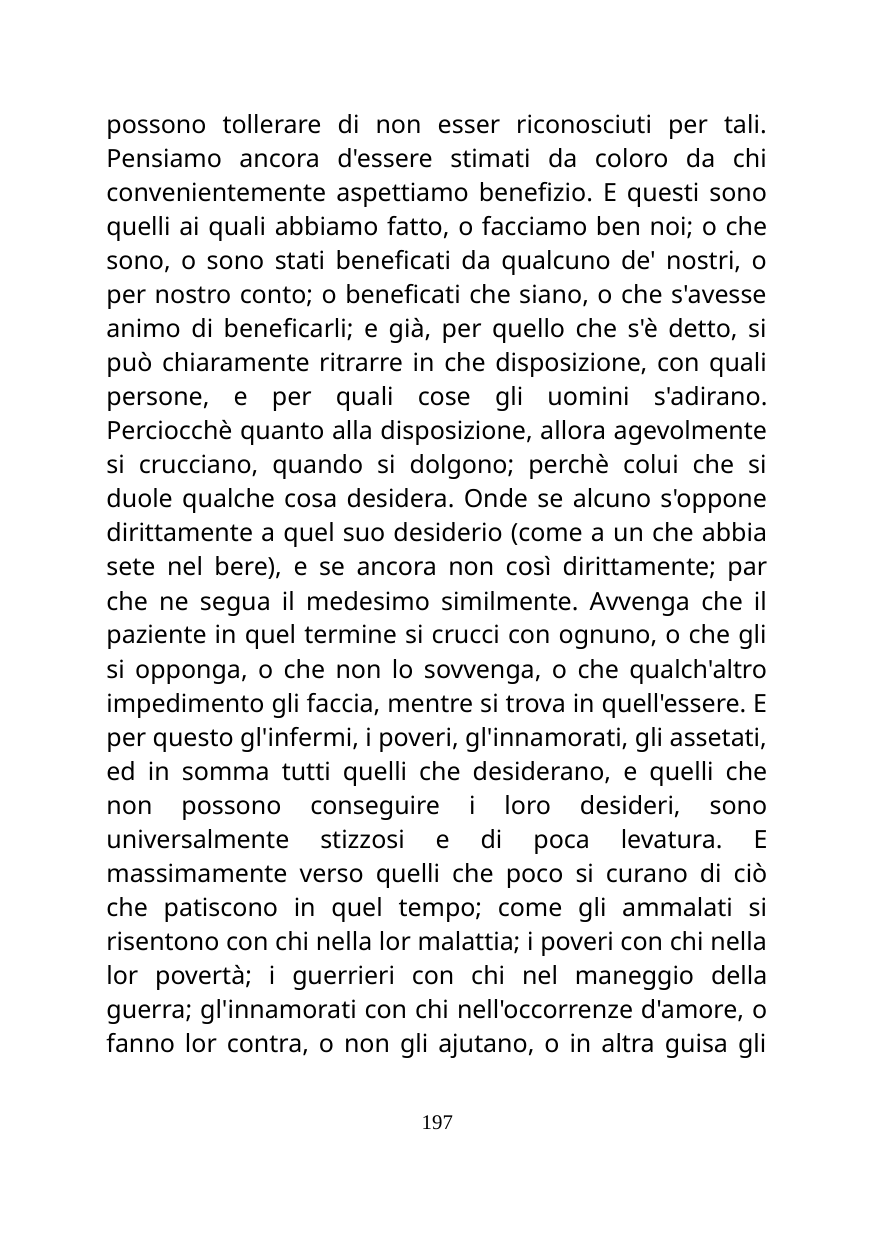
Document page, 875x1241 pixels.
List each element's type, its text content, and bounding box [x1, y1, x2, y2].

text possono tollerare di non esser riconosciuti per tali. Pensiamo ancora d'essere stimati da coloro da chi convenientemente aspettiamo benefizio. E questi sono quelli ai quali abbiamo fatto, o facciamo ben noi; o che sono, o sono stati beneficati da qualcuno de' nostri, o per nostro conto; o beneficati che siano, o che s'avesse animo di beneficarli; e già, per quello che s'è detto, si può chiaramente ritrarre in che disposizione, con quali persone, e per quali cose gli uomini s'adirano. Perciocchè quanto alla disposizione, allora agevolmente si crucciano, quando si dolgono; perchè colui che si duole qualche cosa desidera. Onde se alcuno s'oppone dirittamente a quel suo desiderio (come a un che abbia sete nel bere), e se ancora non così dirittamente; par che ne segua il medesimo similmente. Avvenga che il paziente in quel termine si crucci con ognuno, o che gli si opponga, o che non lo sovvenga, o che qualch'altro impedimento gli faccia, mentre si trova in quell'essere. E per questo gl'infermi, i poveri, gl'innamorati, gli assetati, ed in somma tutti quelli che desiderano, e quelli che non possono conseguire i loro desideri, sono universalmente stizzosi e di poca levatura. E massimamente verso quelli che poco si curano di ciò che patiscono in quel tempo; come gli ammalati si risentono con chi nella lor malattia; i poveri con chi nella lor povertà; i guerrieri con chi nel maneggio della guerra; gl'innamorati con chi nell'occorrenze d'amore, o fanno lor contra, o non gli ajutano, o in altra guisa gli [106, 106, 768, 1060]
